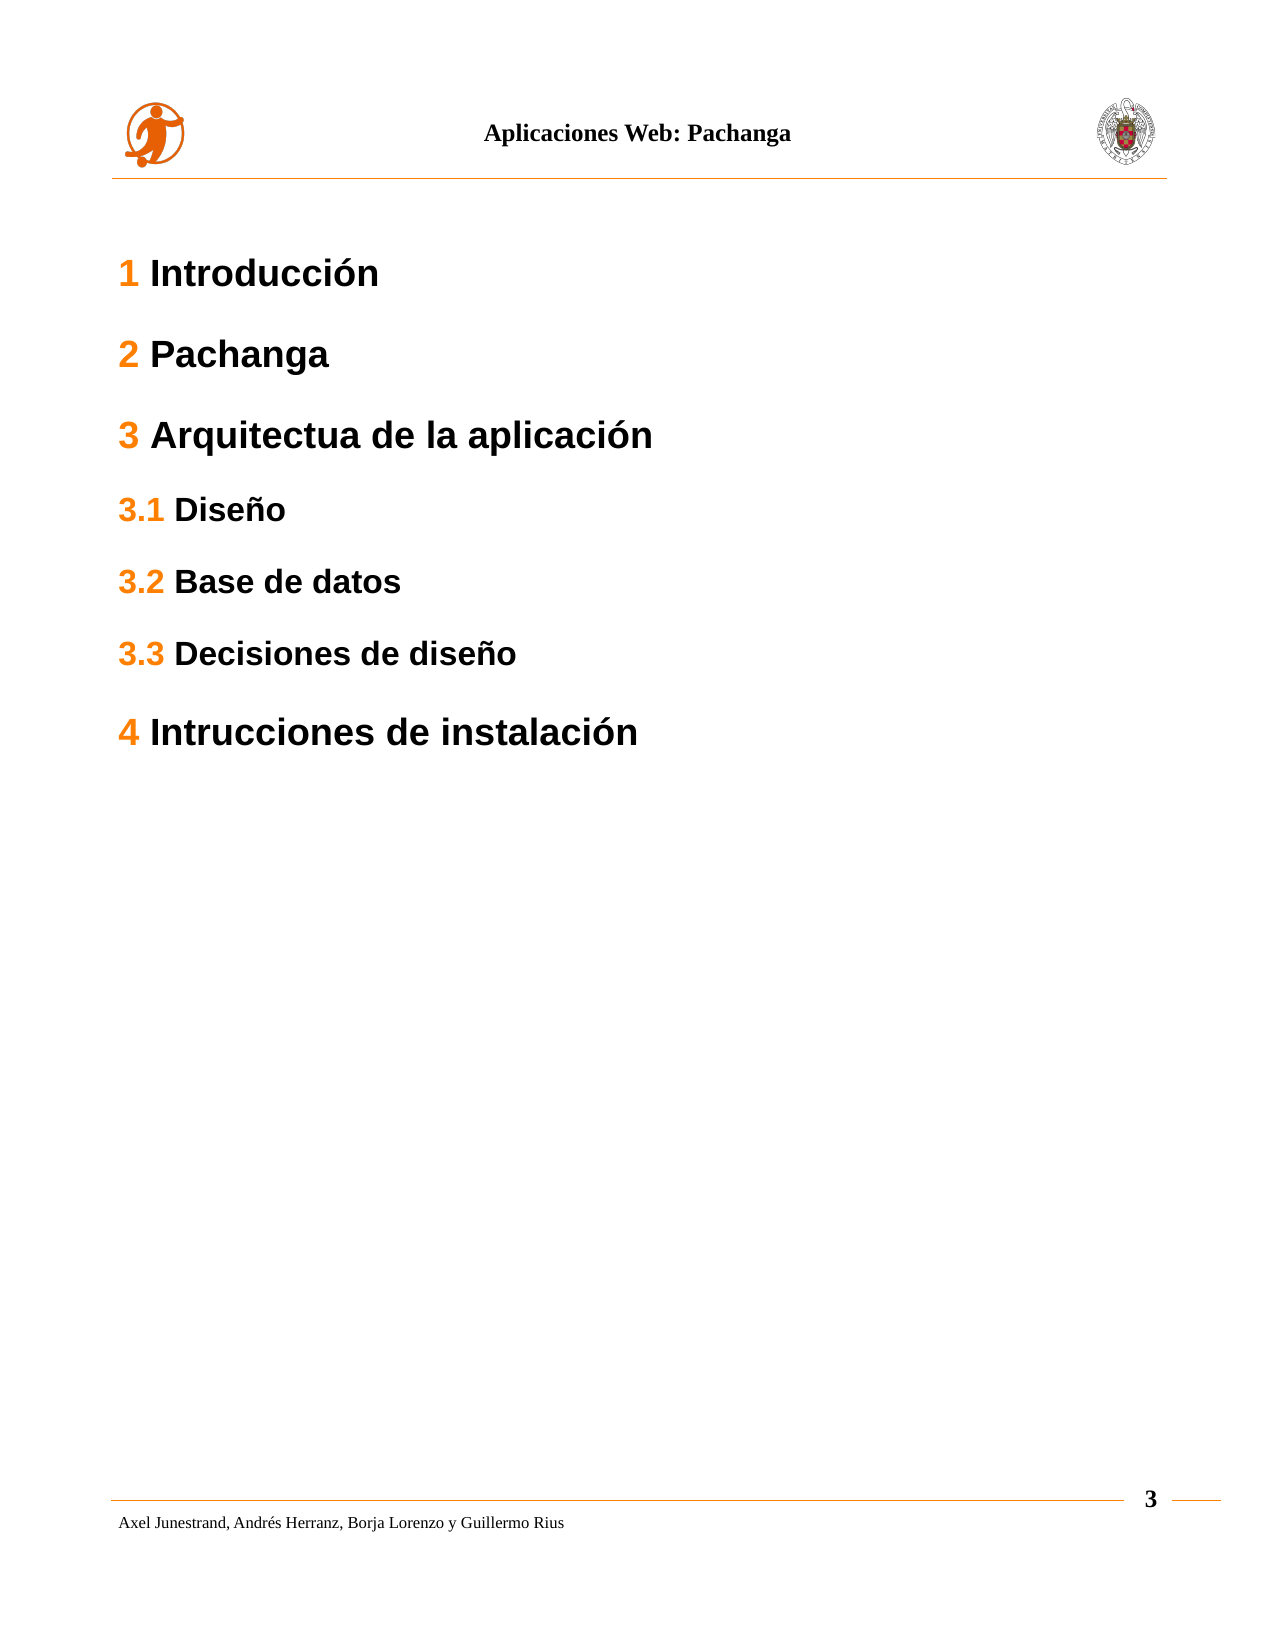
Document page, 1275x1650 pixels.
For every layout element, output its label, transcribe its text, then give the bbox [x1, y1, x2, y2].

subtitle 4 Intrucciones de instalación [118, 710, 1157, 753]
subtitle 3.3 Decisiones de diseño [118, 634, 1157, 672]
subtitle 3 Arquitectua de la aplicación [118, 413, 1157, 456]
subtitle 3.1 Diseño [118, 490, 1157, 528]
subtitle 1 Introducción [118, 250, 1157, 294]
subtitle 3.2 Base de datos [118, 562, 1157, 600]
subtitle 2 Pachanga [118, 332, 1157, 375]
picture [1095, 96, 1157, 167]
picture [118, 94, 188, 178]
